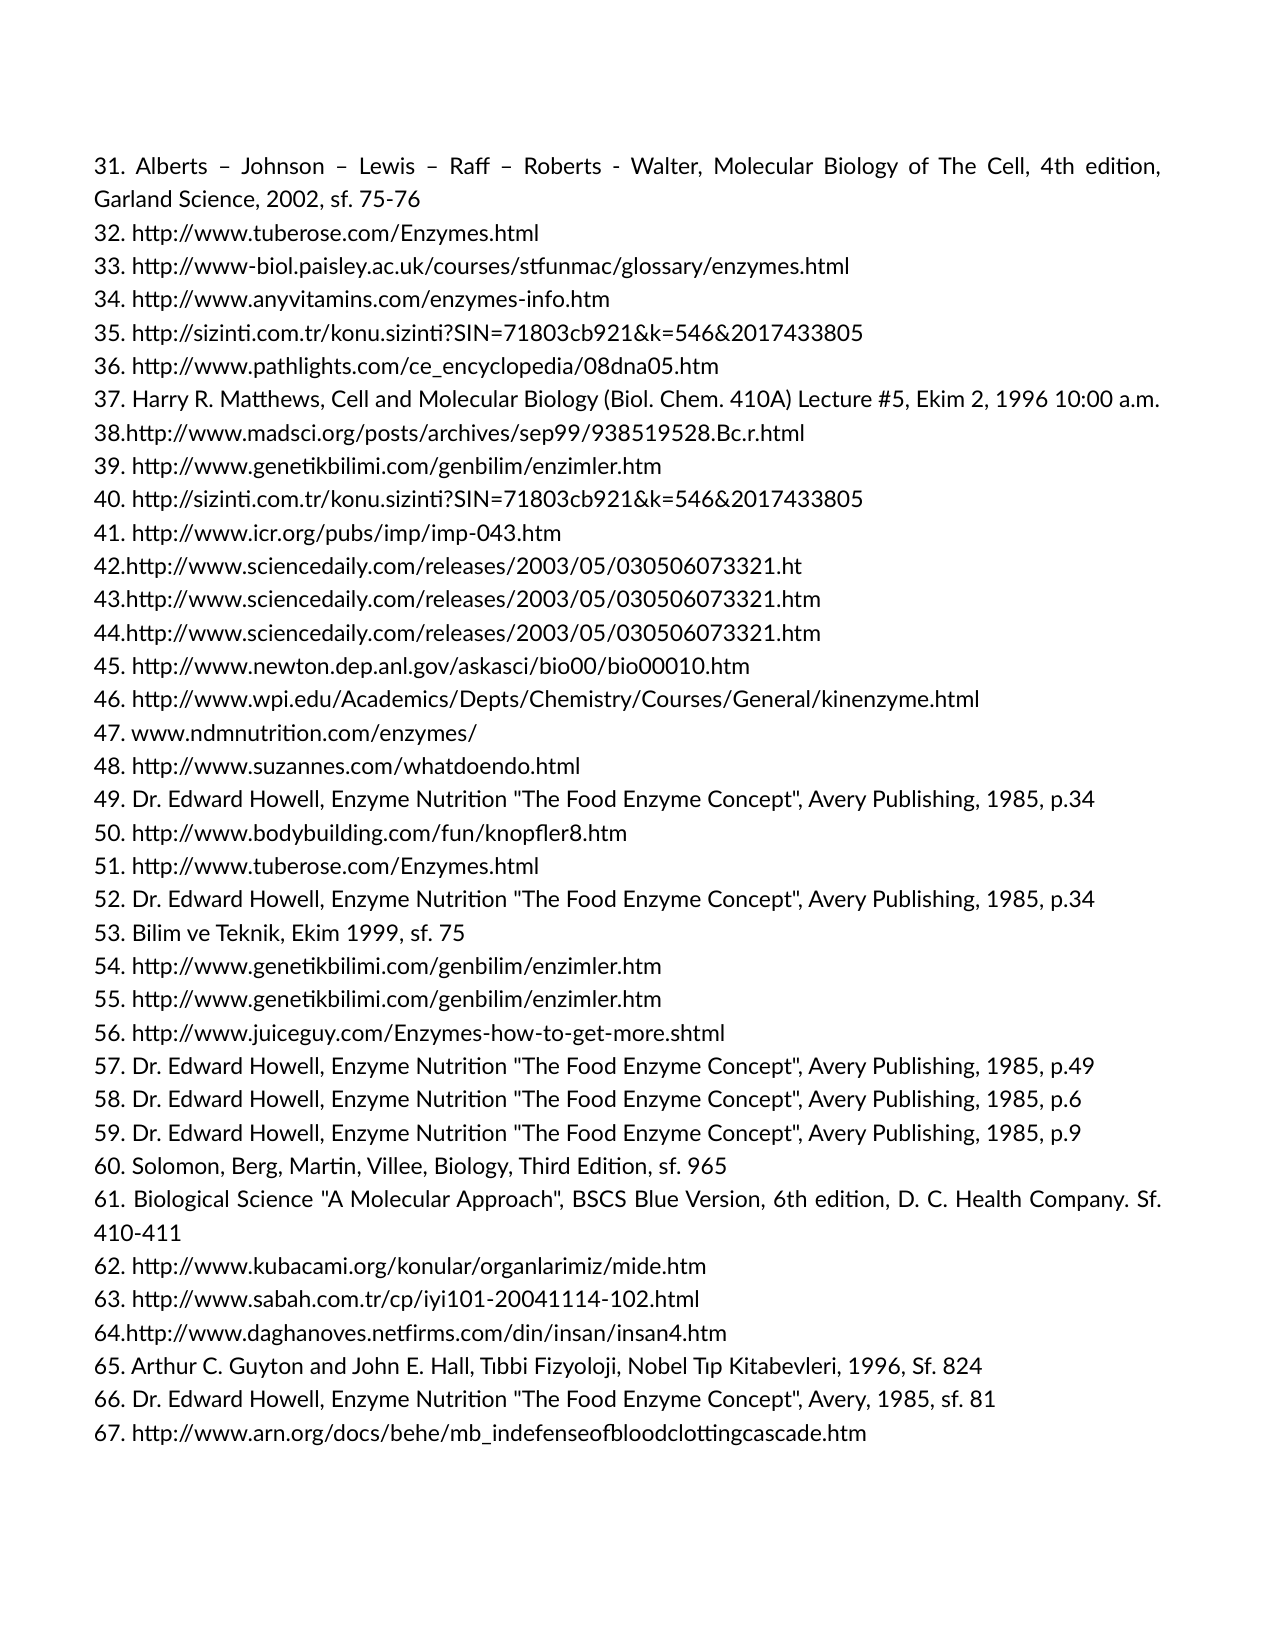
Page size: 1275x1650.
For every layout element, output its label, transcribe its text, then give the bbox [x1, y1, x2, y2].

text 41. http://www.icr.org/pubs/imp/imp-043.htm [94, 514, 1162, 548]
text 49. Dr. Edward Howell, Enzyme Nutrition "The Food Enzyme Concept", Avery Publishing, 1985, p.34 [94, 781, 1162, 814]
text 51. http://www.tuberose.com/Enzymes.html [94, 848, 1162, 881]
text 43.http://www.sciencedaily.com/releases/2003/05/030506073321.htm [94, 581, 1162, 614]
text 59. Dr. Edward Howell, Enzyme Nutrition "The Food Enzyme Concept", Avery Publishing, 1985, p.9 [94, 1114, 1162, 1148]
text 58. Dr. Edward Howell, Enzyme Nutrition "The Food Enzyme Concept", Avery Publishing, 1985, p.6 [94, 1081, 1162, 1114]
text 37. Harry R. Matthews, Cell and Molecular Biology (Biol. Chem. 410A) Lecture #5, Ekim 2, 1996 10:00 a.m. [94, 381, 1162, 414]
text 60. Solomon, Berg, Martin, Villee, Biology, Third Edition, sf. 965 [94, 1148, 1162, 1181]
text 67. http://www.arn.org/docs/behe/mb_indefenseofbloodclottingcascade.htm [94, 1414, 1162, 1448]
text 42.http://www.sciencedaily.com/releases/2003/05/030506073321.ht [94, 548, 1162, 581]
text 35. http://sizinti.com.tr/konu.sizinti?SIN=71803cb921&k=546&2017433805 [94, 314, 1162, 348]
text 53. Bilim ve Teknik, Ekim 1999, sf. 75 [94, 914, 1162, 948]
text 55. http://www.genetikbilimi.com/genbilim/enzimler.htm [94, 981, 1162, 1014]
text 44.http://www.sciencedaily.com/releases/2003/05/030506073321.htm [94, 614, 1162, 648]
text 32. http://www.tuberose.com/Enzymes.html [94, 214, 1162, 248]
text 57. Dr. Edward Howell, Enzyme Nutrition "The Food Enzyme Concept", Avery Publishing, 1985, p.49 [94, 1048, 1162, 1081]
text 65. Arthur C. Guyton and John E. Hall, Tıbbi Fizyoloji, Nobel Tıp Kitabevleri, 1996, Sf. 824 [94, 1348, 1162, 1381]
text 34. http://www.anyvitamins.com/enzymes-info.htm [94, 281, 1162, 314]
text 40. http://sizinti.com.tr/konu.sizinti?SIN=71803cb921&k=546&2017433805 [94, 481, 1162, 514]
text 38.http://www.madsci.org/posts/archives/sep99/938519528.Bc.r.html [94, 414, 1162, 448]
text 39. http://www.genetikbilimi.com/genbilim/enzimler.htm [94, 448, 1162, 481]
text 62. http://www.kubacami.org/konular/organlarimiz/mide.htm [94, 1248, 1162, 1281]
text 61. Biological Science "A Molecular Approach", BSCS Blue Version, 6th edition, D. C. Health Company. Sf. 410-411 [94, 1181, 1162, 1248]
text 36. http://www.pathlights.com/ce_encyclopedia/08dna05.htm [94, 348, 1162, 381]
text 48. http://www.suzannes.com/whatdoendo.html [94, 748, 1162, 781]
text 33. http://www-biol.paisley.ac.uk/courses/stfunmac/glossary/enzymes.html [94, 248, 1162, 281]
text 54. http://www.genetikbilimi.com/genbilim/enzimler.htm [94, 948, 1162, 981]
text 46. http://www.wpi.edu/Academics/Depts/Chemistry/Courses/General/kinenzyme.html [94, 681, 1162, 714]
text 50. http://www.bodybuilding.com/fun/knopfler8.htm [94, 814, 1162, 848]
text 63. http://www.sabah.com.tr/cp/iyi101-20041114-102.html [94, 1281, 1162, 1314]
text 56. http://www.juiceguy.com/Enzymes-how-to-get-more.shtml [94, 1014, 1162, 1048]
text 52. Dr. Edward Howell, Enzyme Nutrition "The Food Enzyme Concept", Avery Publishing, 1985, p.34 [94, 881, 1162, 914]
text 31. Alberts – Johnson – Lewis – Raff – Roberts - Walter, Molecular Biology of The Cell, 4th edition, Garland Science, 2002, sf. 75-76 [94, 148, 1162, 214]
text 45. http://www.newton.dep.anl.gov/askasci/bio00/bio00010.htm [94, 648, 1162, 681]
text 64.http://www.daghanoves.netfirms.com/din/insan/insan4.htm [94, 1314, 1162, 1348]
text 66. Dr. Edward Howell, Enzyme Nutrition "The Food Enzyme Concept", Avery, 1985, sf. 81 [94, 1381, 1162, 1414]
text 47. www.ndmnutrition.com/enzymes/ [94, 714, 1162, 748]
